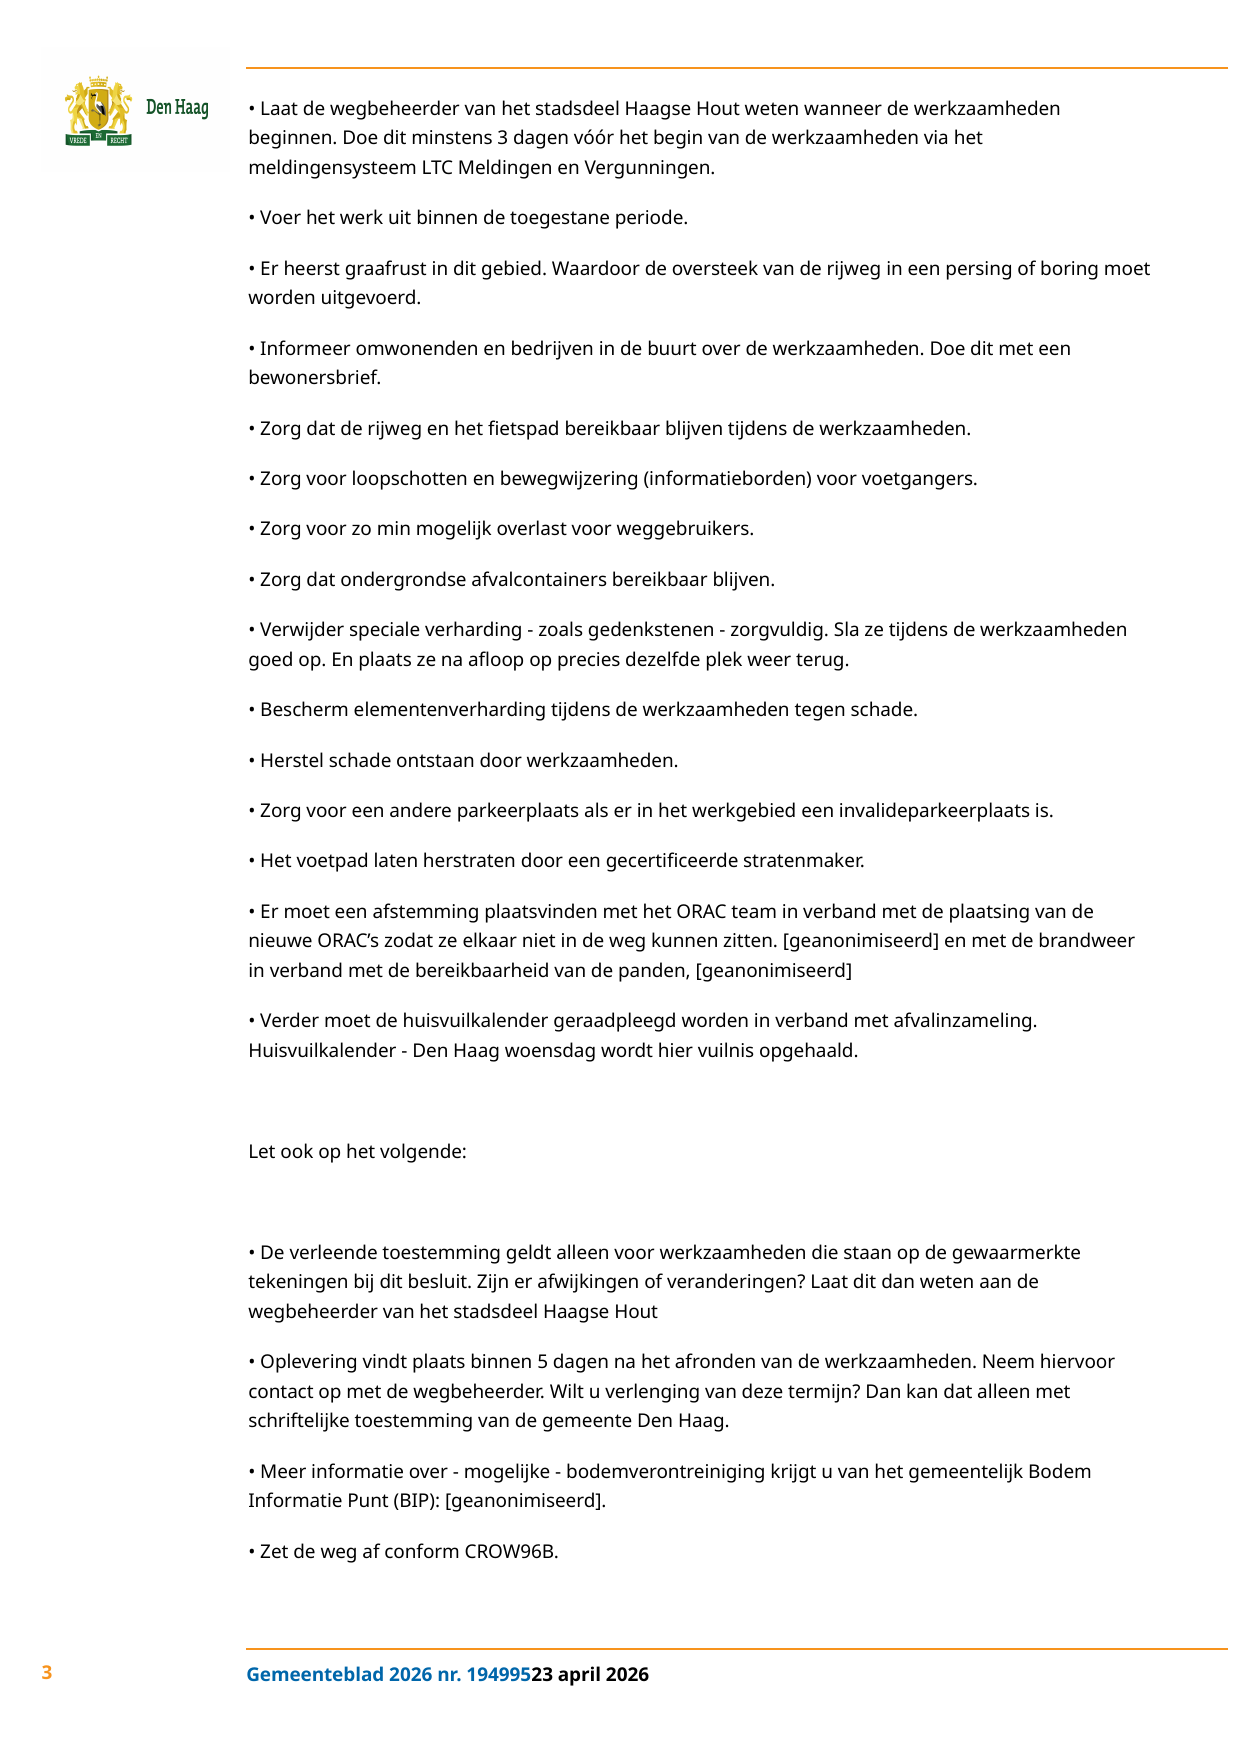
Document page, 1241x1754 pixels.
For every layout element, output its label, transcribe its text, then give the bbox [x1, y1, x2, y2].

text • Zorg voor een andere parkeerplaats als er in het werkgebied een invalideparkeerplaats is. [248, 797, 1152, 823]
text Let ook op het volgende: [248, 1138, 1152, 1164]
text • Voer het werk uit binnen de toegestane periode. [248, 204, 1152, 230]
text • Zorg voor zo min mogelijk overlast voor weggebruikers. [248, 516, 1152, 541]
text • Verwijder speciale verharding - zoals gedenkstenen - zorgvuldig. Sla ze tijdens de werkzaamheden goed op. En plaats ze na afloop op precies dezelfde plek weer terug. [248, 616, 1152, 672]
text • De verleende toestemming geldt alleen voor werkzaamheden die staan op de gewaarmerkte tekeningen bij dit besluit. Zijn er afwijkingen of veranderingen? Laat dit dan weten aan de wegbeheerder van het stadsdeel Haagse Hout [248, 1239, 1152, 1324]
text • Oplevering vindt plaats binnen 5 dagen na het afronden van de werkzaamheden. Neem hiervoor contact op met de wegbeheerder. Wilt u verlenging van deze termijn? Dan kan dat alleen met schriftelijke toestemming van de gemeente Den Haag. [248, 1348, 1152, 1433]
text • Bescherm elementenverharding tijdens de werkzaamheden tegen schade. [248, 696, 1152, 722]
text • Er moet een afstemming plaatsvinden met het ORAC team in verband met de plaatsing van de nieuwe ORAC’s zodat ze elkaar niet in de weg kunnen zitten. [geanonimiseerd] en met de brandweer in verband met de bereikbaarheid van de panden, [geanonimiseerd] [248, 898, 1152, 983]
text • Informeer omwonenden en bedrijven in de buurt over de werkzaamheden. Doe dit met een bewonersbrief. [248, 335, 1152, 390]
text • Meer informatie over - mogelijke - bodemverontreiniging krijgt u van het gemeentelijk Bodem Informatie Punt (BIP): [geanonimiseerd]. [248, 1458, 1152, 1513]
picture [41, 47, 231, 172]
text • Zorg dat ondergrondse afvalcontainers bereikbaar blijven. [248, 566, 1152, 592]
text • Zorg dat de rijweg en het fietspad bereikbaar blijven tijdens de werkzaamheden. [248, 415, 1152, 441]
text • Laat de wegbeheerder van het stadsdeel Haagse Hout weten wanneer de werkzaamheden beginnen. Doe dit minstens 3 dagen vóór het begin van de werkzaamheden via het meldingensysteem LTC Meldingen en Vergunningen. [248, 95, 1152, 180]
text • Zorg voor loopschotten en bewegwijzering (informatieborden) voor voetgangers. [248, 465, 1152, 491]
text • Verder moet de huisvuilkalender geraadpleegd worden in verband met afvalinzameling. Huisvuilkalender - Den Haag woensdag wordt hier vuilnis opgehaald. [248, 1008, 1152, 1063]
text • Het voetpad laten herstraten door een gecertificeerde stratenmaker. [248, 848, 1152, 873]
text • Er heerst graafrust in dit gebied. Waardoor de oversteek van de rijweg in een persing of boring moet worden uitgevoerd. [248, 255, 1152, 310]
text • Herstel schade ontstaan door werkzaamheden. [248, 747, 1152, 773]
text • Zet de weg af conform CROW96B. [248, 1538, 1152, 1564]
